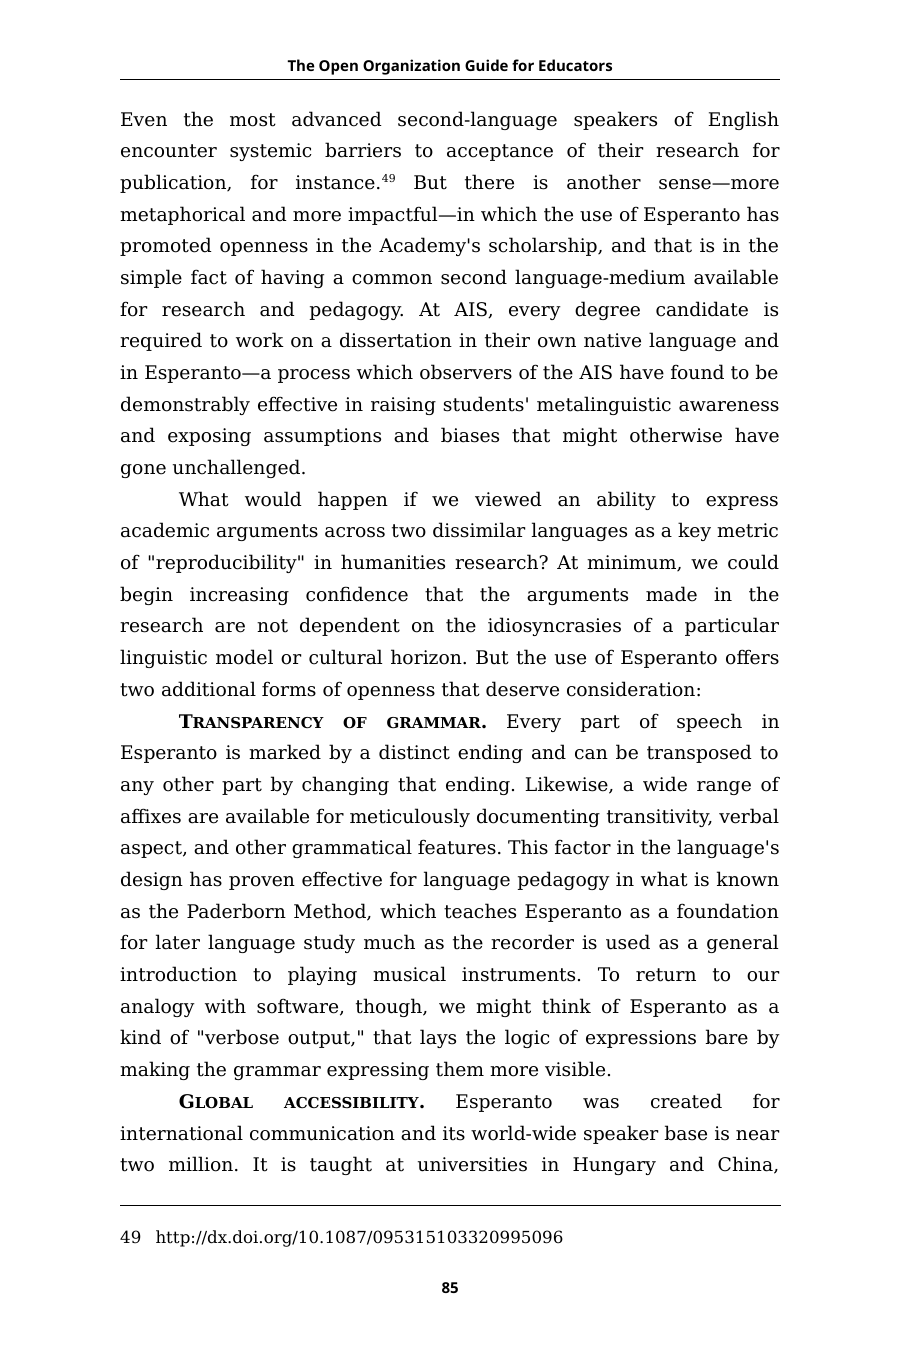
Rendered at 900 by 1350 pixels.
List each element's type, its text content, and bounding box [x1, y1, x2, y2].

text Global accessibility. Esperanto was created for international communication and its world-wide speaker base is near two million. It is taught at universities in Hungary and China, [120, 1091, 780, 1176]
text http://dx.doi.org/10.1087/095315103320995096 [120, 1228, 780, 1247]
text Transparency of grammar. Every part of speech in Esperanto is marked by a distinct ending and can be transposed to any other part by changing that ending. Likewise, a wide range of affixes are available for meticulously documenting transitivity, verbal aspect, and other grammatical features. This factor in the language's design has proven effective for language pedagogy in what is known as the Paderborn Method, which teaches Esperanto as a foundation for later language study much as the recorder is used as a general introduction to playing musical instruments. To return to our analogy with software, though, we might think of Esperanto as a kind of "verbose output," that lays the logic of expressions bare by making the grammar expressing them more visible. [120, 710, 780, 1081]
text Even the most advanced second-language speakers of English encounter systemic barriers to acceptance of their research for publication, for instance. But there is another sense—more metaphorical and more impactful—in which the use of Esperanto has promoted openness in the Academy's scholarship, and that is in the simple fact of having a common second language-medium available for research and pedagogy. At AIS, every degree candidate is required to work on a dissertation in their own native language and in Esperanto—a process which observers of the AIS have found to be demonstrably effective in raising students' metalinguistic awareness and exposing assumptions and biases that might otherwise have gone unchallenged. [120, 109, 780, 479]
text What would happen if we viewed an ability to express academic arguments across two dissimilar languages as a key metric of "reproducibility" in humanities research? At minimum, we could begin increasing confidence that the arguments made in the research are not dependent on the idiosyncrasies of a particular linguistic model or cultural horizon. But the use of Esperanto offers two additional forms of openness that deserve consideration: [120, 489, 780, 701]
